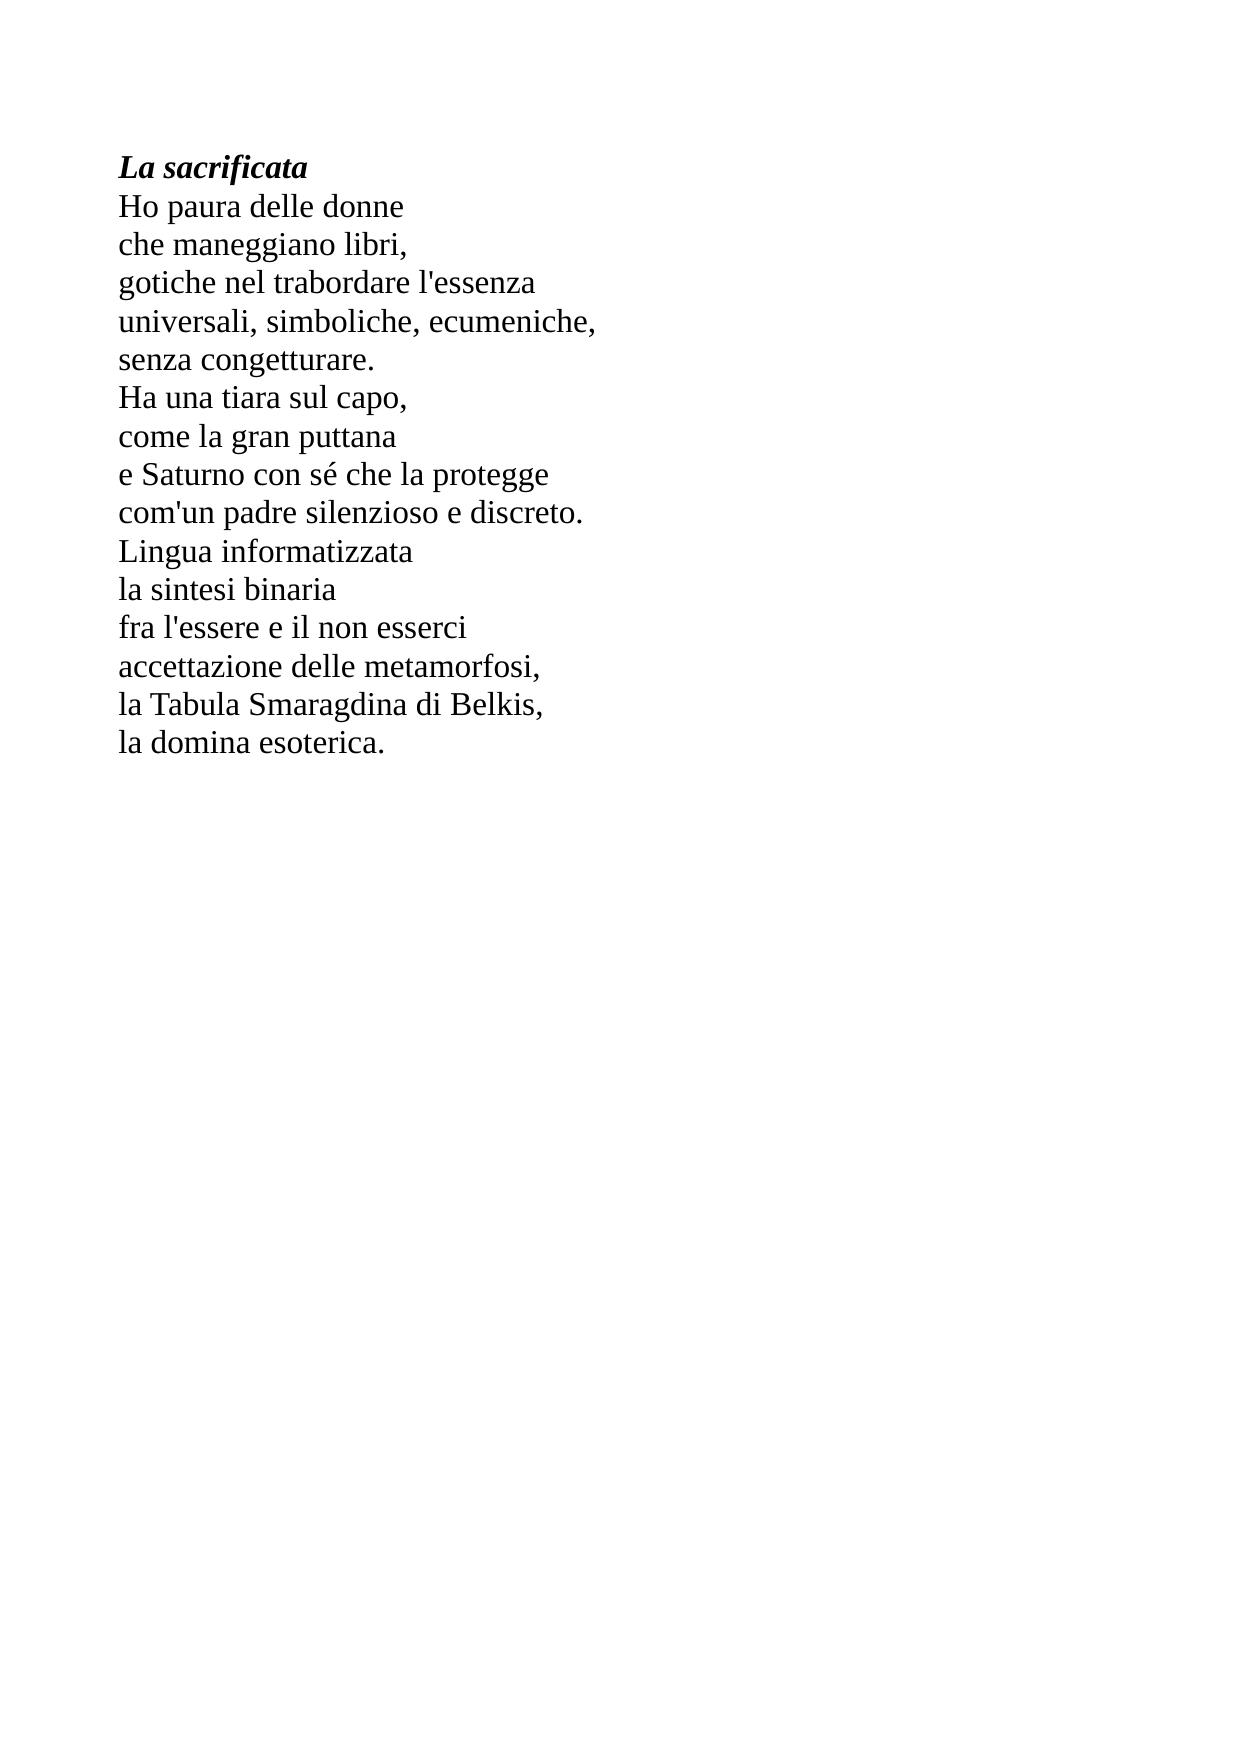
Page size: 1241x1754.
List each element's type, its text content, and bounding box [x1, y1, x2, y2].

text senza congetturare. [118, 339, 1122, 378]
text La sacrificata [118, 148, 1122, 186]
text Lingua informatizzata [118, 531, 1122, 569]
text e Saturno con sé che la protegge [118, 454, 1122, 493]
text universali, simboliche, ecumeniche, [118, 301, 1122, 339]
text la sintesi binaria [118, 569, 1122, 608]
text gotiche nel trabordare l'essenza [118, 263, 1122, 301]
text fra l'essere e il non esserci [118, 608, 1122, 646]
text Ha una tiara sul capo, [118, 378, 1122, 416]
text accettazione delle metamorfosi, [118, 646, 1122, 684]
text che maneggiano libri, [118, 224, 1122, 263]
text la Tabula Smaragdina di Belkis, [118, 684, 1122, 723]
text la domina esoterica. [118, 723, 1122, 761]
text come la gran puttana [118, 416, 1122, 454]
text Ho paura delle donne [118, 186, 1122, 224]
text com'un padre silenzioso e discreto. [118, 493, 1122, 531]
